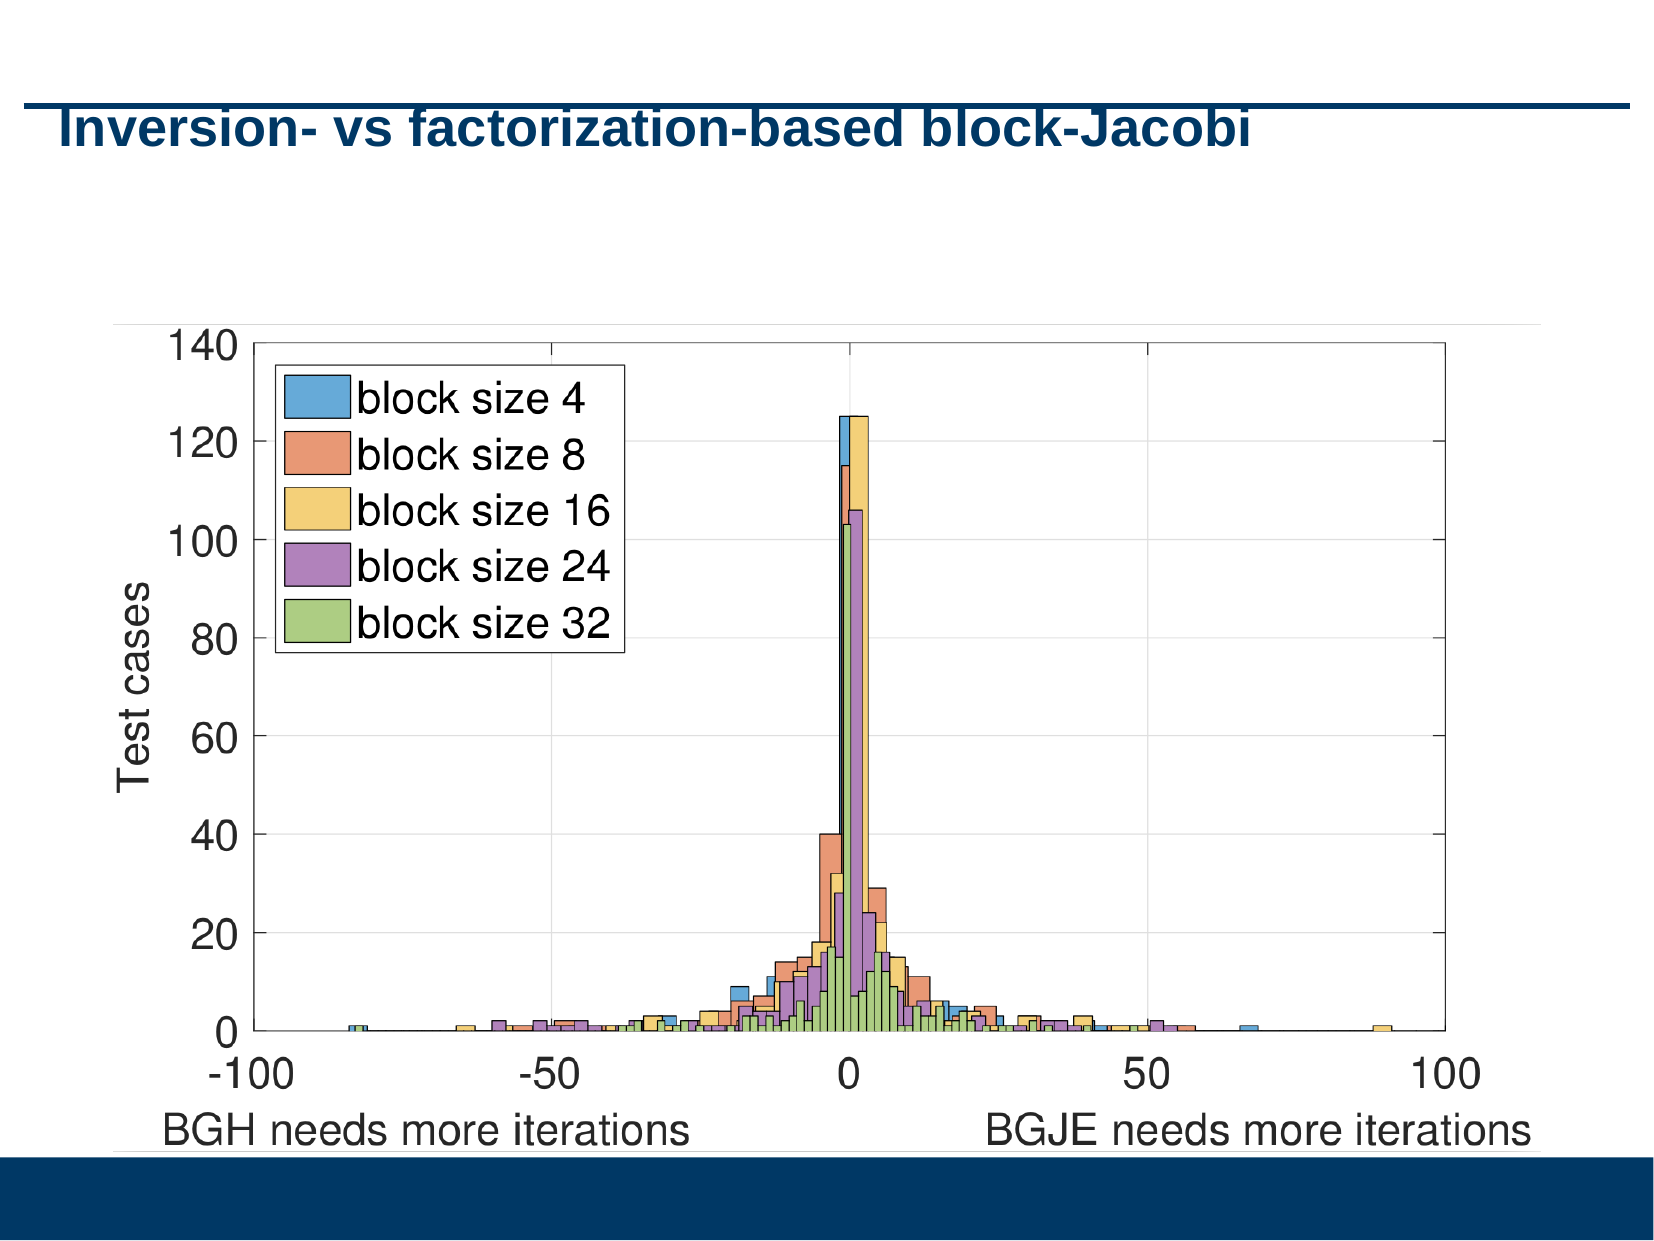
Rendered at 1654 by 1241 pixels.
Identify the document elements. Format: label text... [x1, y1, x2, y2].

picture [113, 324, 1541, 1152]
title Inversion- vs factorization-based block-Jacobi [59, 49, 1595, 207]
